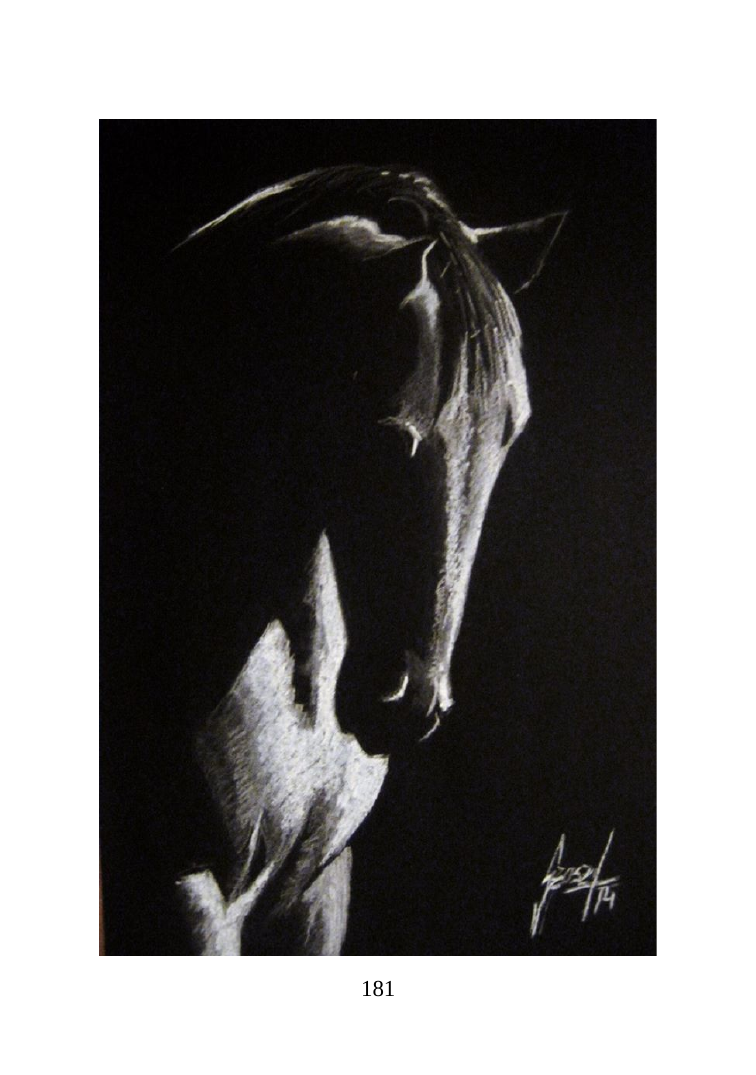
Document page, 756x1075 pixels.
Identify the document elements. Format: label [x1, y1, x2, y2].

picture [99, 119, 657, 956]
